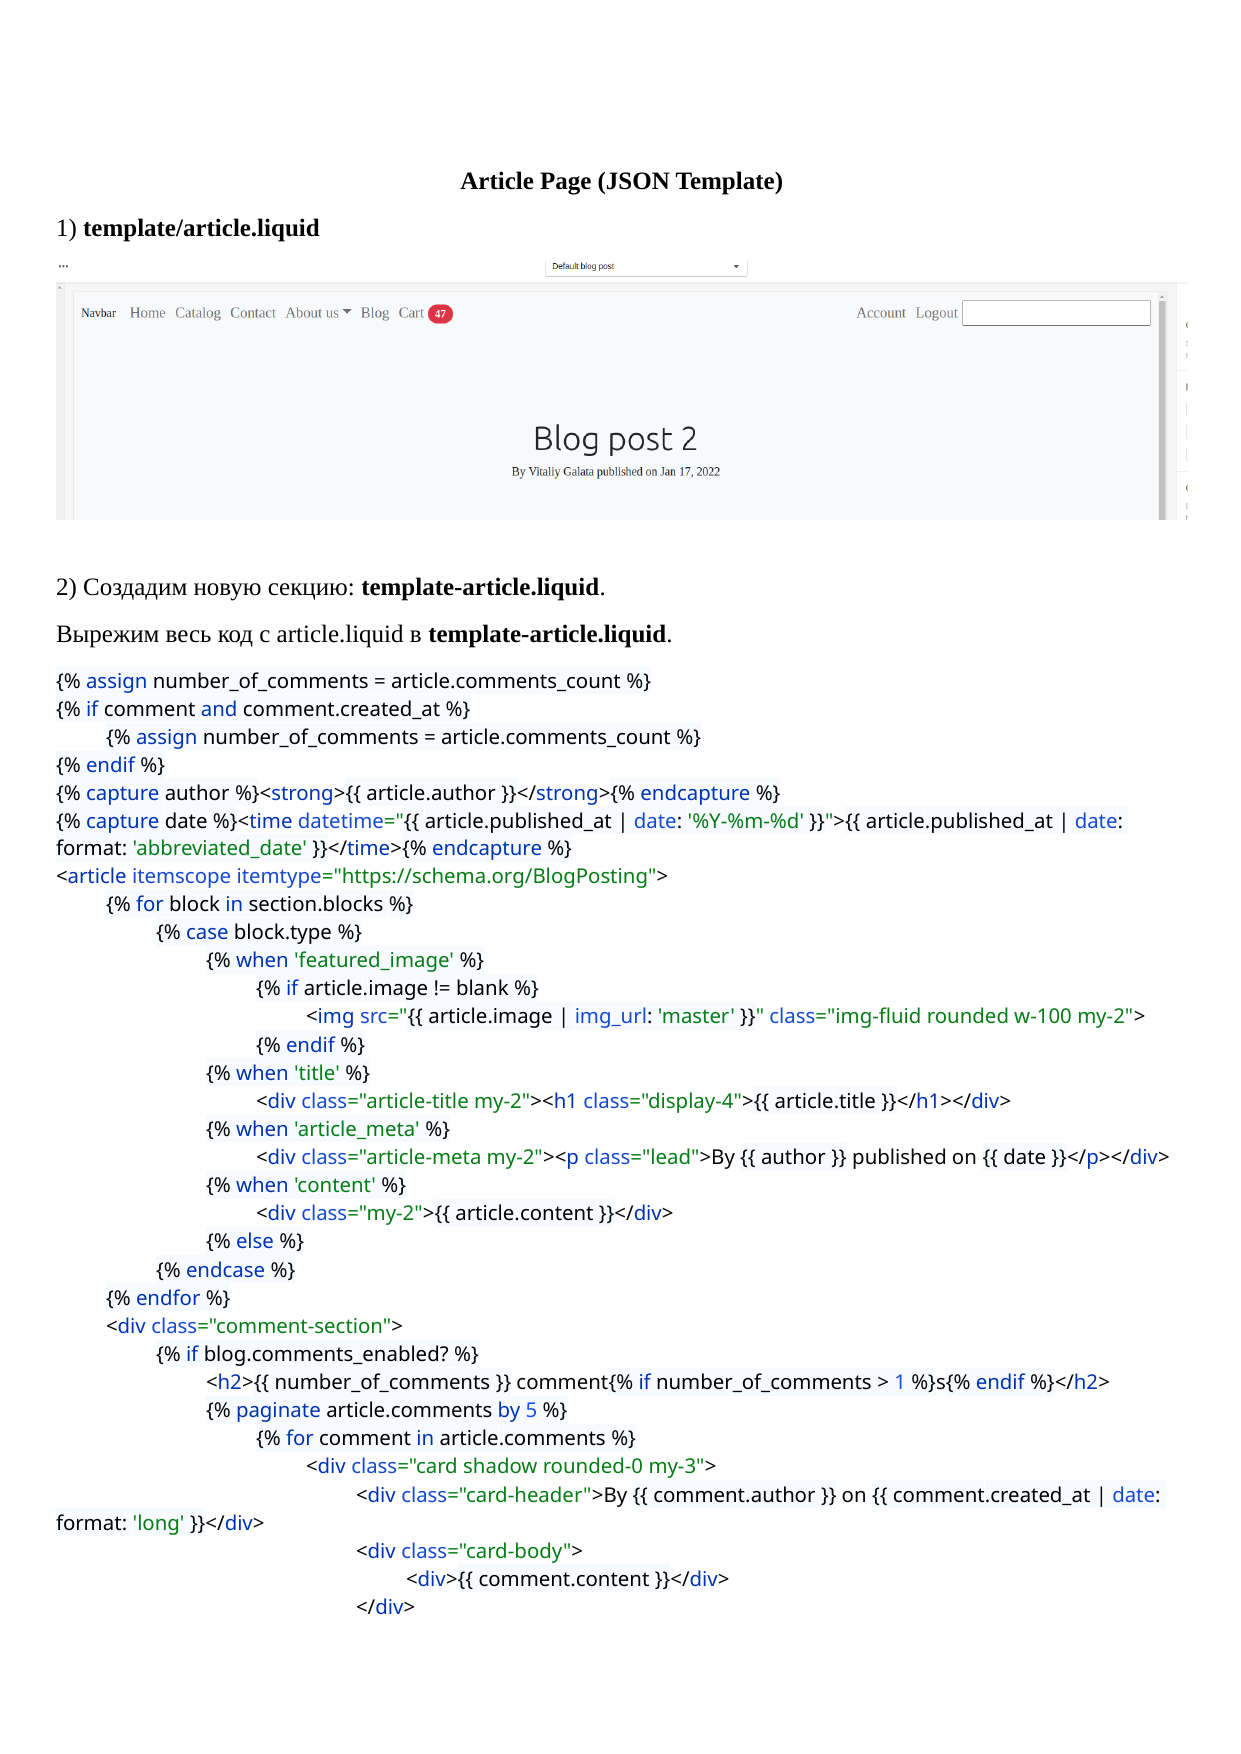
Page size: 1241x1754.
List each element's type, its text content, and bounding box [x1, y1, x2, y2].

text {% when 'article_meta' %} [56, 1114, 1187, 1143]
text {% capture date %}<time datetime="{{ article.published_at | date: '%Y-%m-%d' }}">{{ article.published_at | date: format: 'abbreviated_date' }}</time>{% endcapture %} [56, 806, 1187, 862]
text {% capture author %}<strong>{{ article.author }}</strong>{% endcapture %} [56, 778, 1187, 806]
text <article itemscope itemtype="https://schema.org/BlogPosting"> [56, 862, 1187, 889]
text <div class="article-meta my-2"><p class="lead">By {{ author }} published on {{ date }}</p></div> [56, 1143, 1187, 1171]
picture [55, 261, 1188, 520]
text {% when 'featured_image' %} [56, 946, 1187, 974]
text Article Page (JSON Template) [56, 166, 1187, 194]
text {% endfor %} [56, 1283, 1187, 1311]
text {% if article.image != blank %} [56, 974, 1187, 1002]
text 1) template/article.liquid [56, 213, 1187, 242]
text <div class="comment-section"> [56, 1311, 1187, 1339]
text <div class="article-title my-2"><h1 class="display-4">{{ article.title }}</h1></div> [56, 1086, 1187, 1114]
text {% when 'content' %} [56, 1171, 1187, 1199]
text {% endif %} [56, 751, 1187, 778]
text {% assign number_of_comments = article.comments_count %} [56, 722, 1187, 751]
text <div class="my-2">{{ article.content }}</div> [56, 1199, 1187, 1227]
text <div class="card shadow rounded-0 my-3"> [56, 1452, 1187, 1480]
text {% assign number_of_comments = article.comments_count %} [56, 667, 1187, 694]
text {% for comment in article.comments %} [56, 1424, 1187, 1452]
text Вырежим весь код с article.liquid в template-article.liquid. [56, 619, 1187, 648]
text {% if blog.comments_enabled? %} [56, 1339, 1187, 1368]
text {% endcase %} [56, 1255, 1187, 1283]
text 2) Создадим новую секцию: template-article.liquid. [56, 572, 1187, 600]
text {% case block.type %} [56, 918, 1187, 946]
text <div>{{ comment.content }}</div> [56, 1564, 1187, 1592]
text </div> [56, 1592, 1187, 1621]
text {% when 'title' %} [56, 1058, 1187, 1086]
text <img src="{{ article.image | img_url: 'master' }}" class="img-fluid rounded w-100 my-2"> [56, 1002, 1187, 1030]
text {% endif %} [56, 1030, 1187, 1058]
text {% for block in section.blocks %} [56, 889, 1187, 918]
text {% paginate article.comments by 5 %} [56, 1396, 1187, 1424]
text {% if comment and comment.created_at %} [56, 694, 1187, 722]
text <div class="card-body"> [56, 1536, 1187, 1564]
text {% else %} [56, 1227, 1187, 1255]
text <h2>{{ number_of_comments }} comment{% if number_of_comments > 1 %}s{% endif %}</h2> [56, 1368, 1187, 1396]
text <div class="card-header">By {{ comment.author }} on {{ comment.created_at | date: format: 'long' }}</div> [56, 1480, 1187, 1536]
